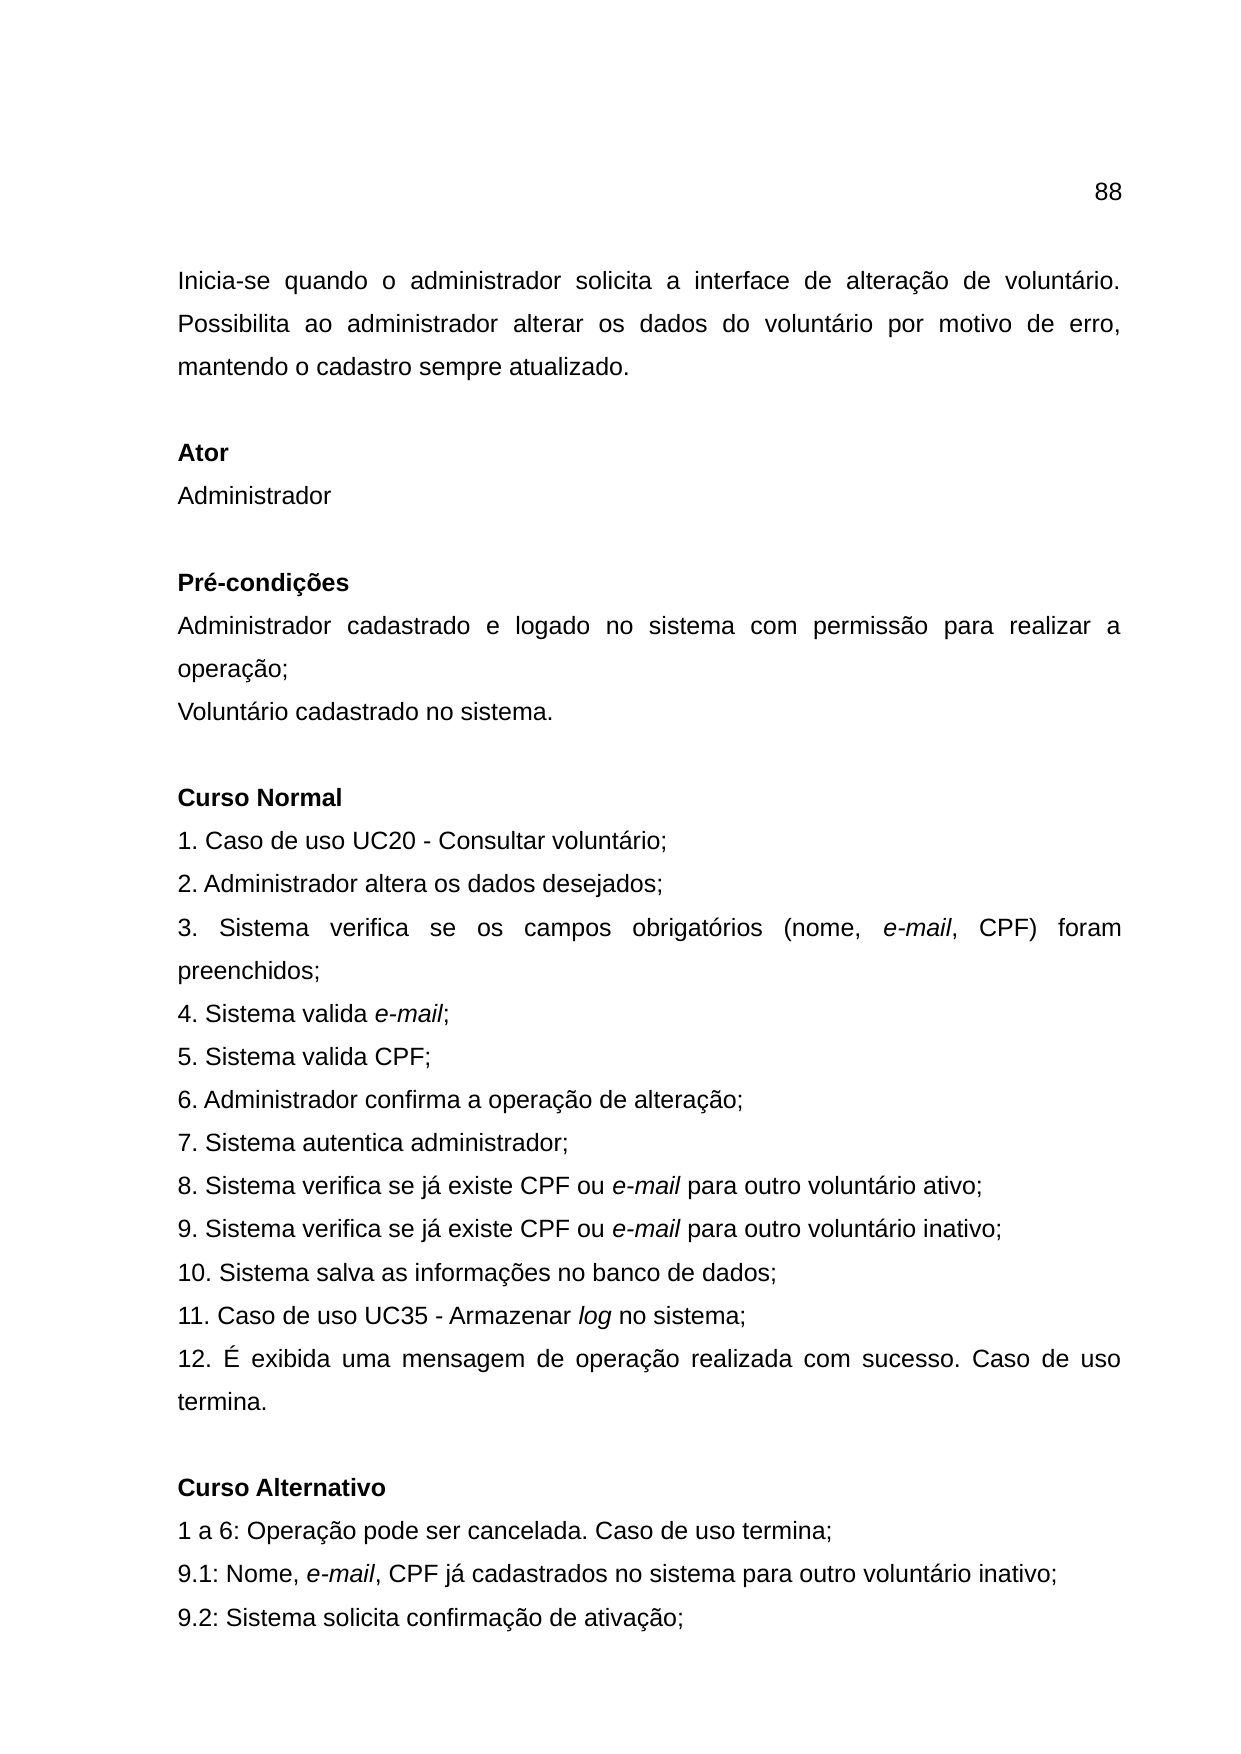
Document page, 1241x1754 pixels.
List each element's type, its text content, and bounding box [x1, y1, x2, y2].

text Administrador cadastrado e logado no sistema com permissão para realizar a operação; [177, 611, 1122, 683]
text Administrador [177, 481, 1122, 510]
text 1. Caso de uso UC20 - Consultar voluntário; [177, 826, 1122, 855]
text Inicia-se quando o administrador solicita a interface de alteração de voluntário. Possibilita ao administrador alterar os dados do voluntário por motivo de erro, mantendo o cadastro sempre atualizado. [177, 266, 1122, 381]
text 3. Sistema verifica se os campos obrigatórios (nome, e-mail, CPF) foram preenchidos; [177, 913, 1122, 984]
text Ator [177, 438, 1122, 467]
text 2. Administrador altera os dados desejados; [177, 869, 1122, 898]
text 9. Sistema verifica se já existe CPF ou e-mail para outro voluntário inativo; [177, 1214, 1122, 1243]
text 12. É exibida uma mensagem de operação realizada com sucesso. Caso de uso termina. [177, 1344, 1122, 1416]
text Curso Normal [177, 783, 1122, 812]
text 4. Sistema valida e-mail; [177, 999, 1122, 1028]
text 9.2: Sistema solicita confirmação de ativação; [177, 1603, 1122, 1631]
text 10. Sistema salva as informações no banco de dados; [177, 1258, 1122, 1286]
text 7. Sistema autentica administrador; [177, 1128, 1122, 1157]
text 8. Sistema verifica se já existe CPF ou e-mail para outro voluntário ativo; [177, 1171, 1122, 1200]
text 11. Caso de uso UC35 - Armazenar log no sistema; [177, 1301, 1122, 1329]
text Curso Alternativo [177, 1473, 1122, 1502]
text 5. Sistema valida CPF; [177, 1042, 1122, 1071]
text 6. Administrador confirma a operação de alteração; [177, 1085, 1122, 1114]
text Pré-condições [177, 568, 1122, 596]
text 1 a 6: Operação pode ser cancelada. Caso de uso termina; [177, 1516, 1122, 1545]
text Voluntário cadastrado no sistema. [177, 697, 1122, 726]
text 9.1: Nome, e-mail, CPF já cadastrados no sistema para outro voluntário inativo; [177, 1559, 1122, 1588]
